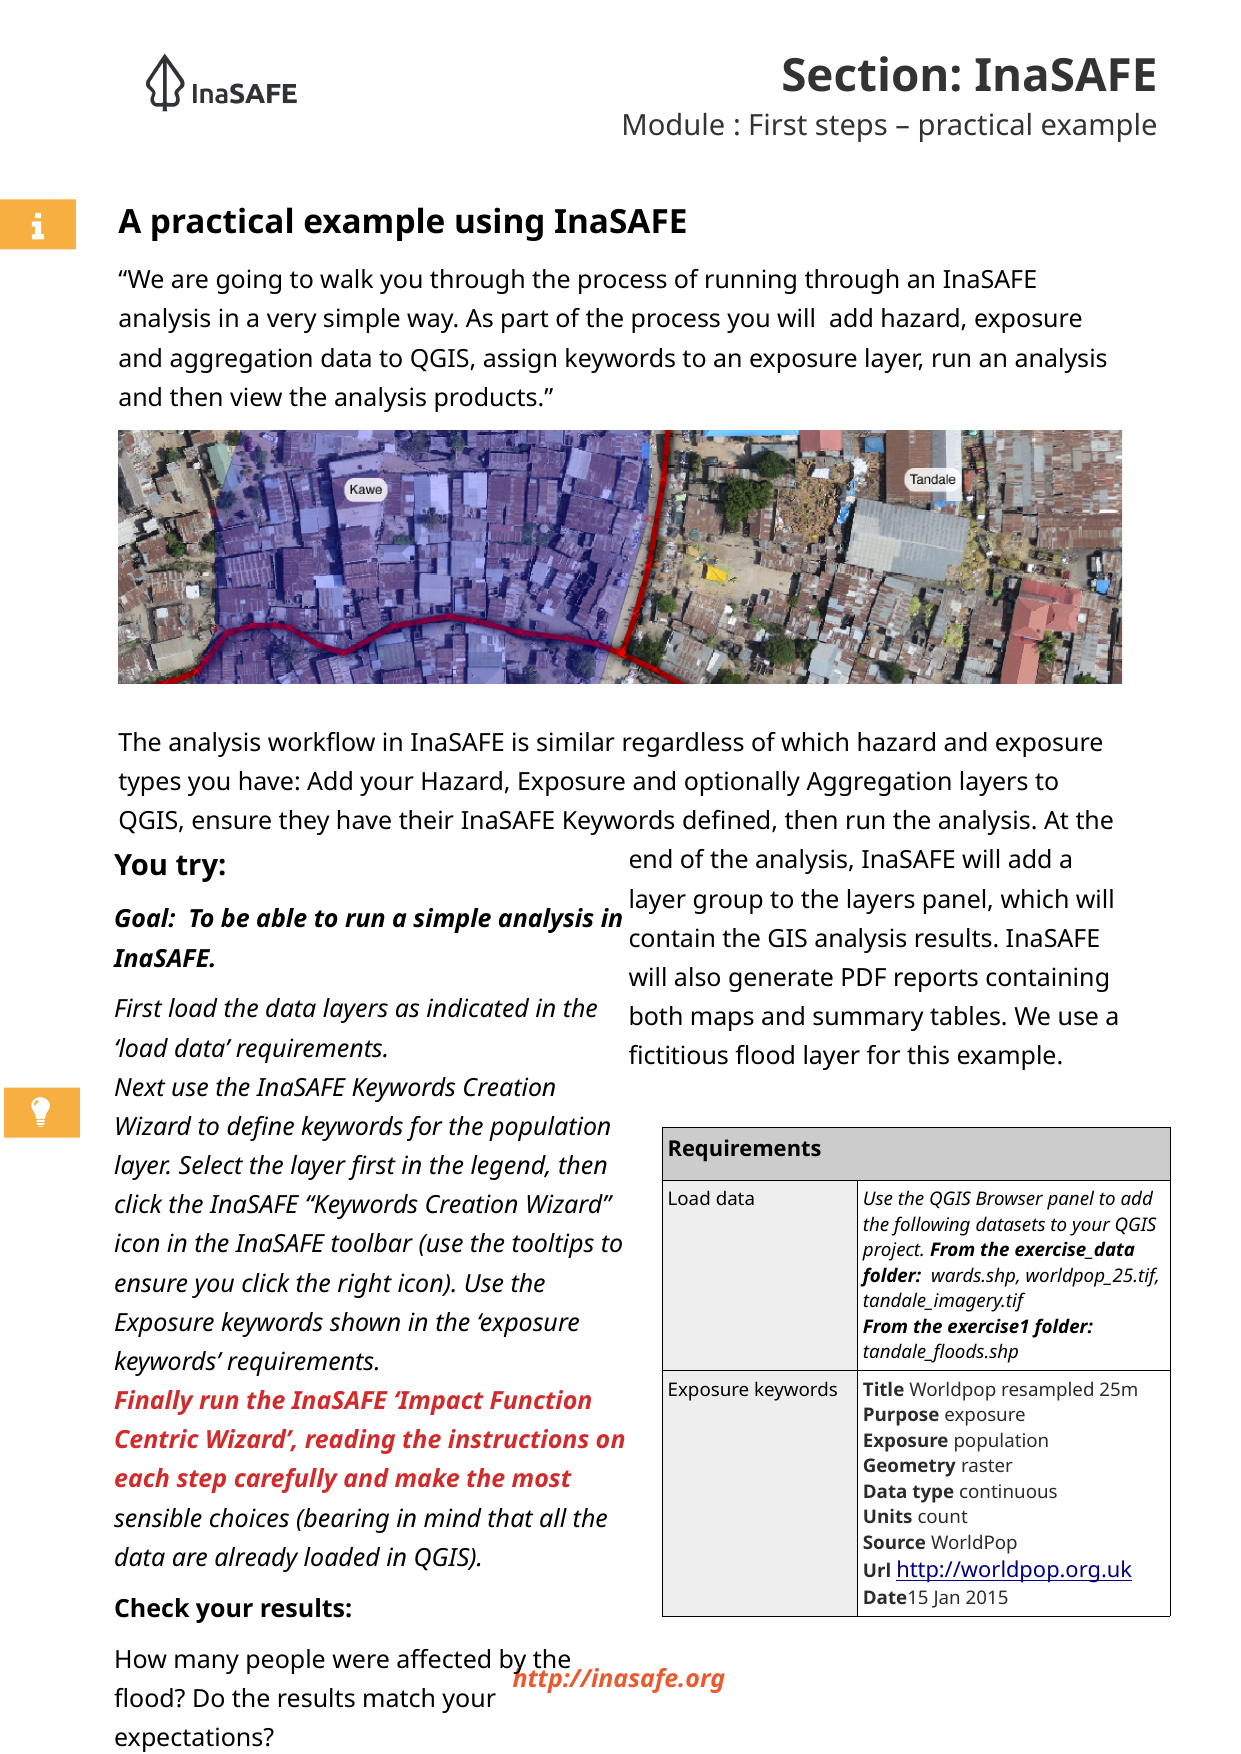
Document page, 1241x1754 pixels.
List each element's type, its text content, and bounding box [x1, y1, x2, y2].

text The analysis workflow in InaSAFE is similar regardless of which hazard and exposure types you have: Add your Hazard, Exposure and optionally Aggregation layers to QGIS, ensure they have their InaSAFE Keywords defined, then run the analysis. At the end of the analysis, InaSAFE will add a layer group to the layers panel, which will contain the GIS analysis results. InaSAFE will also generate PDF reports containing both maps and summary tables. We use a fictitious flood layer for this example. [118, 724, 1122, 1072]
table_cell Exposure keywords [663, 1371, 857, 1616]
table_cell Use the QGIS Browser panel to add the following datasets to your QGIS project. From the exercise_data folder: wards.shp, worldpop_25.tif, tandale_imagery.tif From the exercise1 folder: tandale_floods.shp [858, 1181, 1170, 1370]
subtitle A practical example using InaSAFE [118, 198, 1122, 243]
table_cell Load data [663, 1181, 857, 1370]
table_cell Title Worldpop resampled 25m Purpose exposure Exposure population Geometry raster Data type continuous Units count Source WorldPop Url http://worldpop.org.uk Date15 Jan 2015 [858, 1371, 1170, 1616]
text “We are going to walk you through the process of running through an InaSAFE analysis in a very simple way. As part of the process you will add hazard, exposure and aggregation data to QGIS, assign keywords to an exposure layer, run an analysis and then view the analysis products.” [118, 262, 1122, 413]
table_header Requirements [663, 1128, 1170, 1180]
picture [126, 35, 322, 131]
picture [118, 430, 1123, 684]
